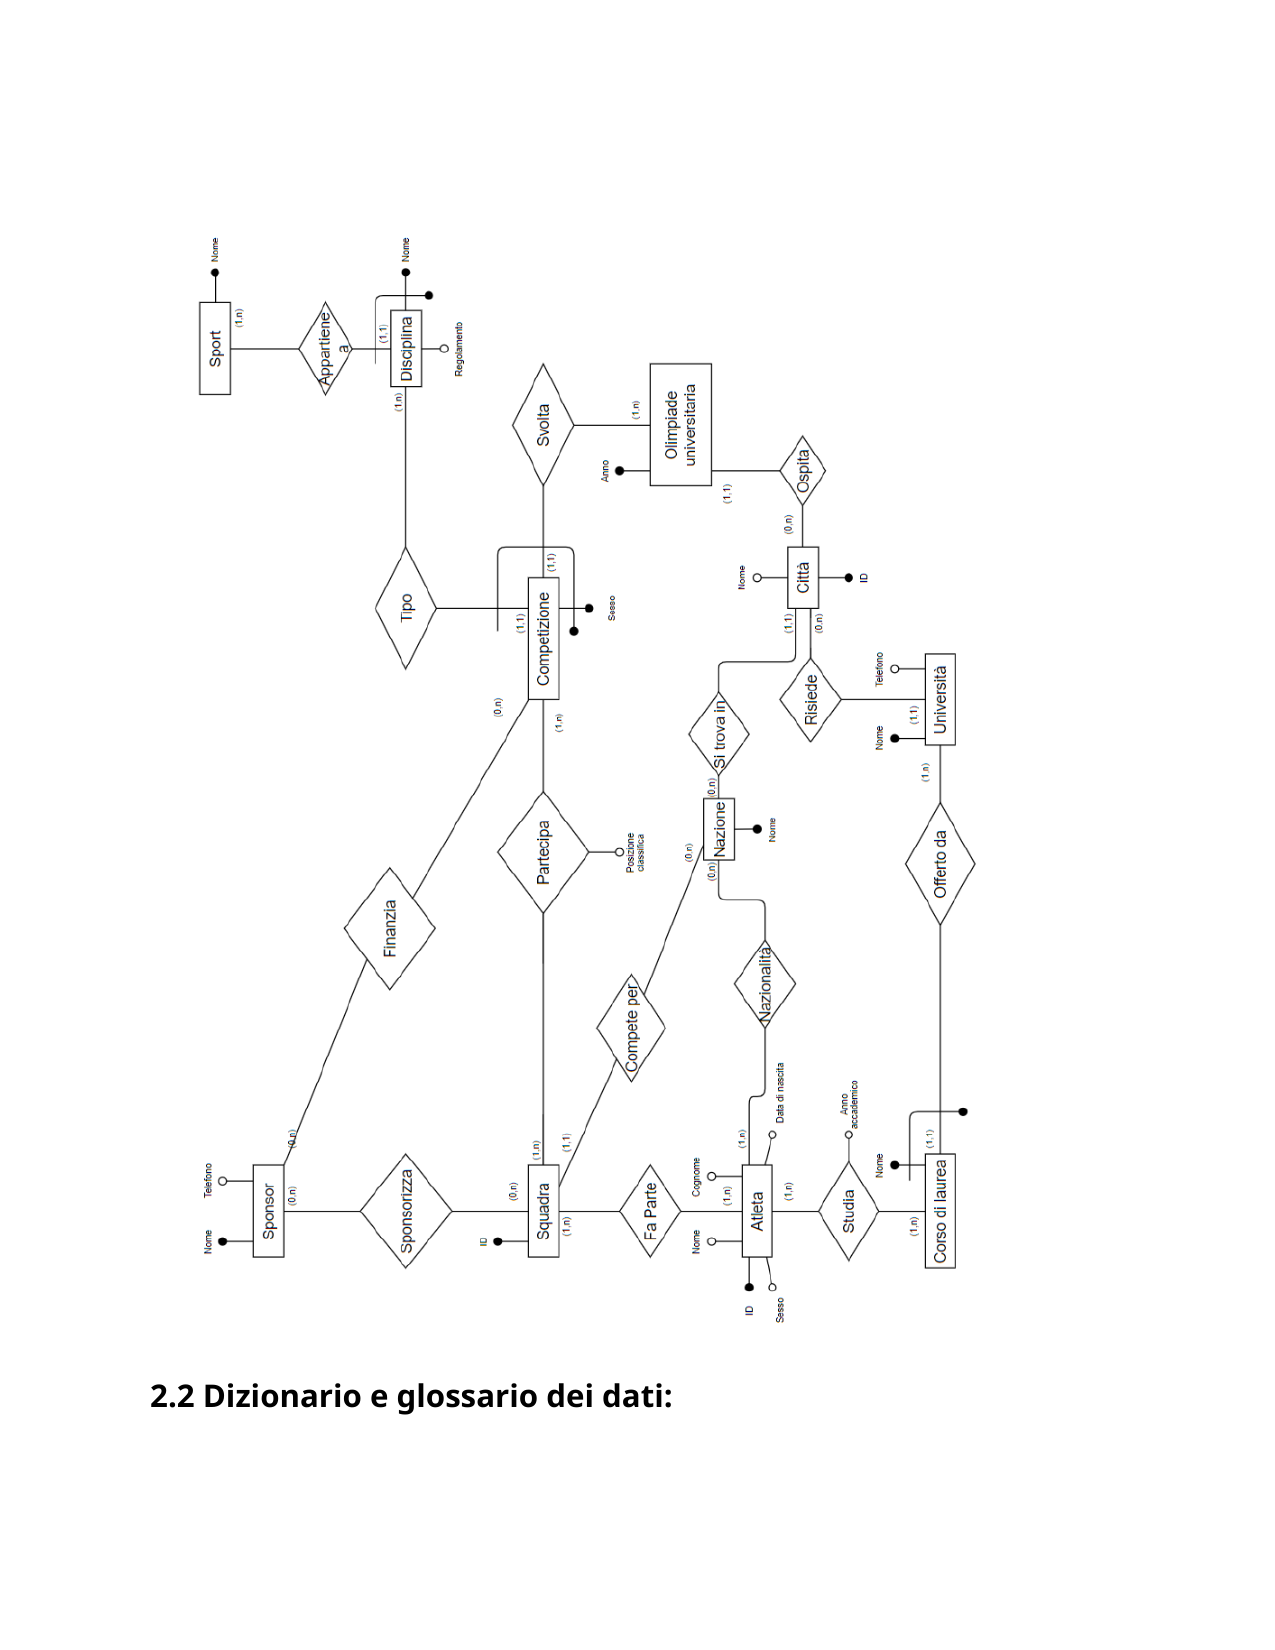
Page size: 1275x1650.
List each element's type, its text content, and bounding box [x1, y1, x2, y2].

picture [192, 171, 981, 1342]
text 2.2 Dizionario e glossario dei dati: [150, 1374, 1125, 1417]
